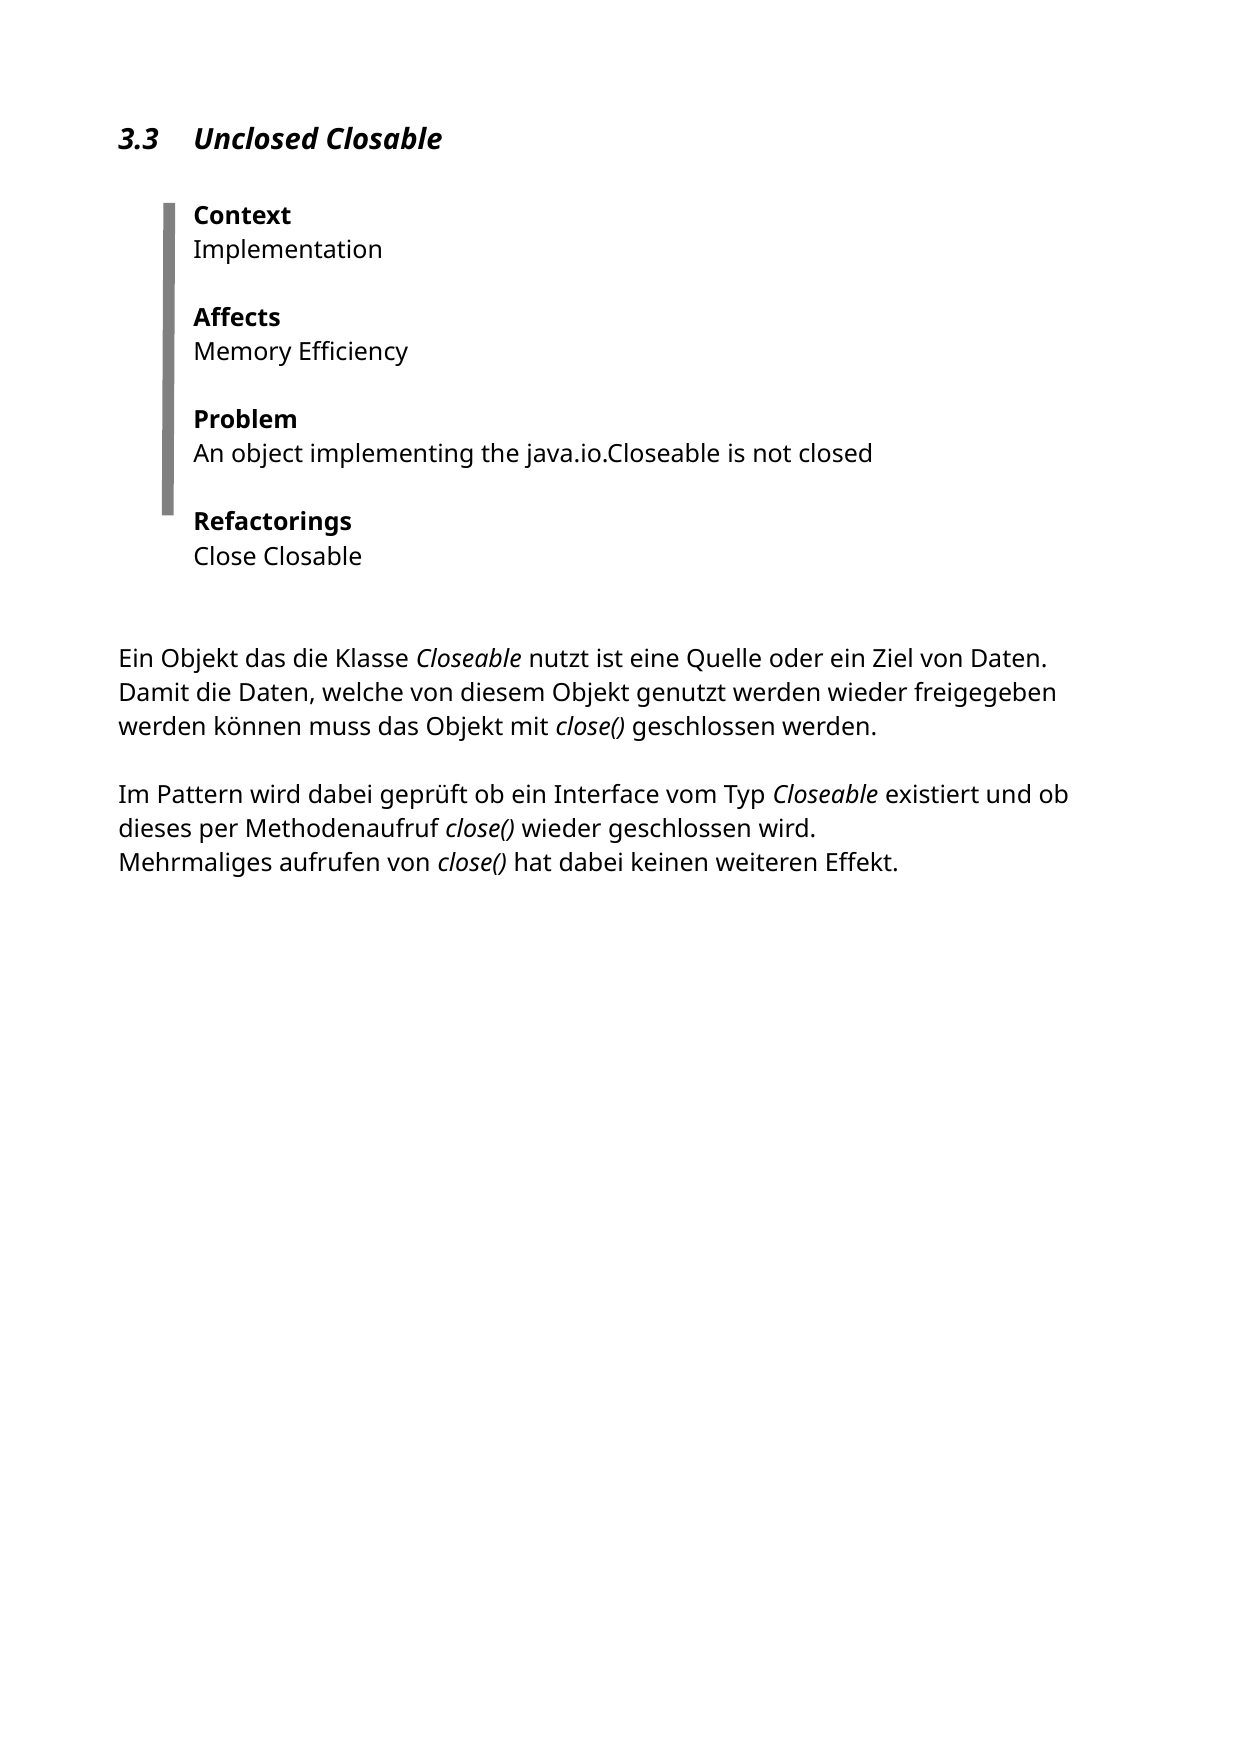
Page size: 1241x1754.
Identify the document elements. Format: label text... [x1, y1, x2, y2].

text 3.3 Unclosed Closable [118, 118, 1122, 158]
text [118, 334, 162, 368]
text [118, 232, 163, 266]
text Problem [174, 402, 1122, 436]
text Im Pattern wird dabei geprüft ob ein Interface vom Typ Closeable existiert und ob dieses per Methodenaufruf close() wieder geschlossen wird. [118, 777, 1122, 845]
text Affects [175, 300, 1122, 334]
text Ein Objekt das die Klasse Closeable nutzt ist eine Quelle oder ein Ziel von Daten. Damit die Daten, welche von diesem Objekt genutzt werden wieder freigegeben werden können muss das Objekt mit close() geschlossen werden. [118, 640, 1122, 742]
text Context [118, 197, 1122, 232]
text Close Closable [118, 538, 1122, 572]
text [118, 436, 162, 470]
text Implementation [175, 232, 1122, 266]
text Memory Efficiency [175, 334, 1122, 368]
text An object implementing the java.io.Closeable is not closed [174, 436, 1122, 470]
text [118, 300, 162, 334]
text Mehrmaliges aufrufen von close() hat dabei keinen weiteren Effekt. [118, 845, 1122, 879]
text Refactorings [118, 504, 1122, 538]
text [118, 402, 162, 436]
